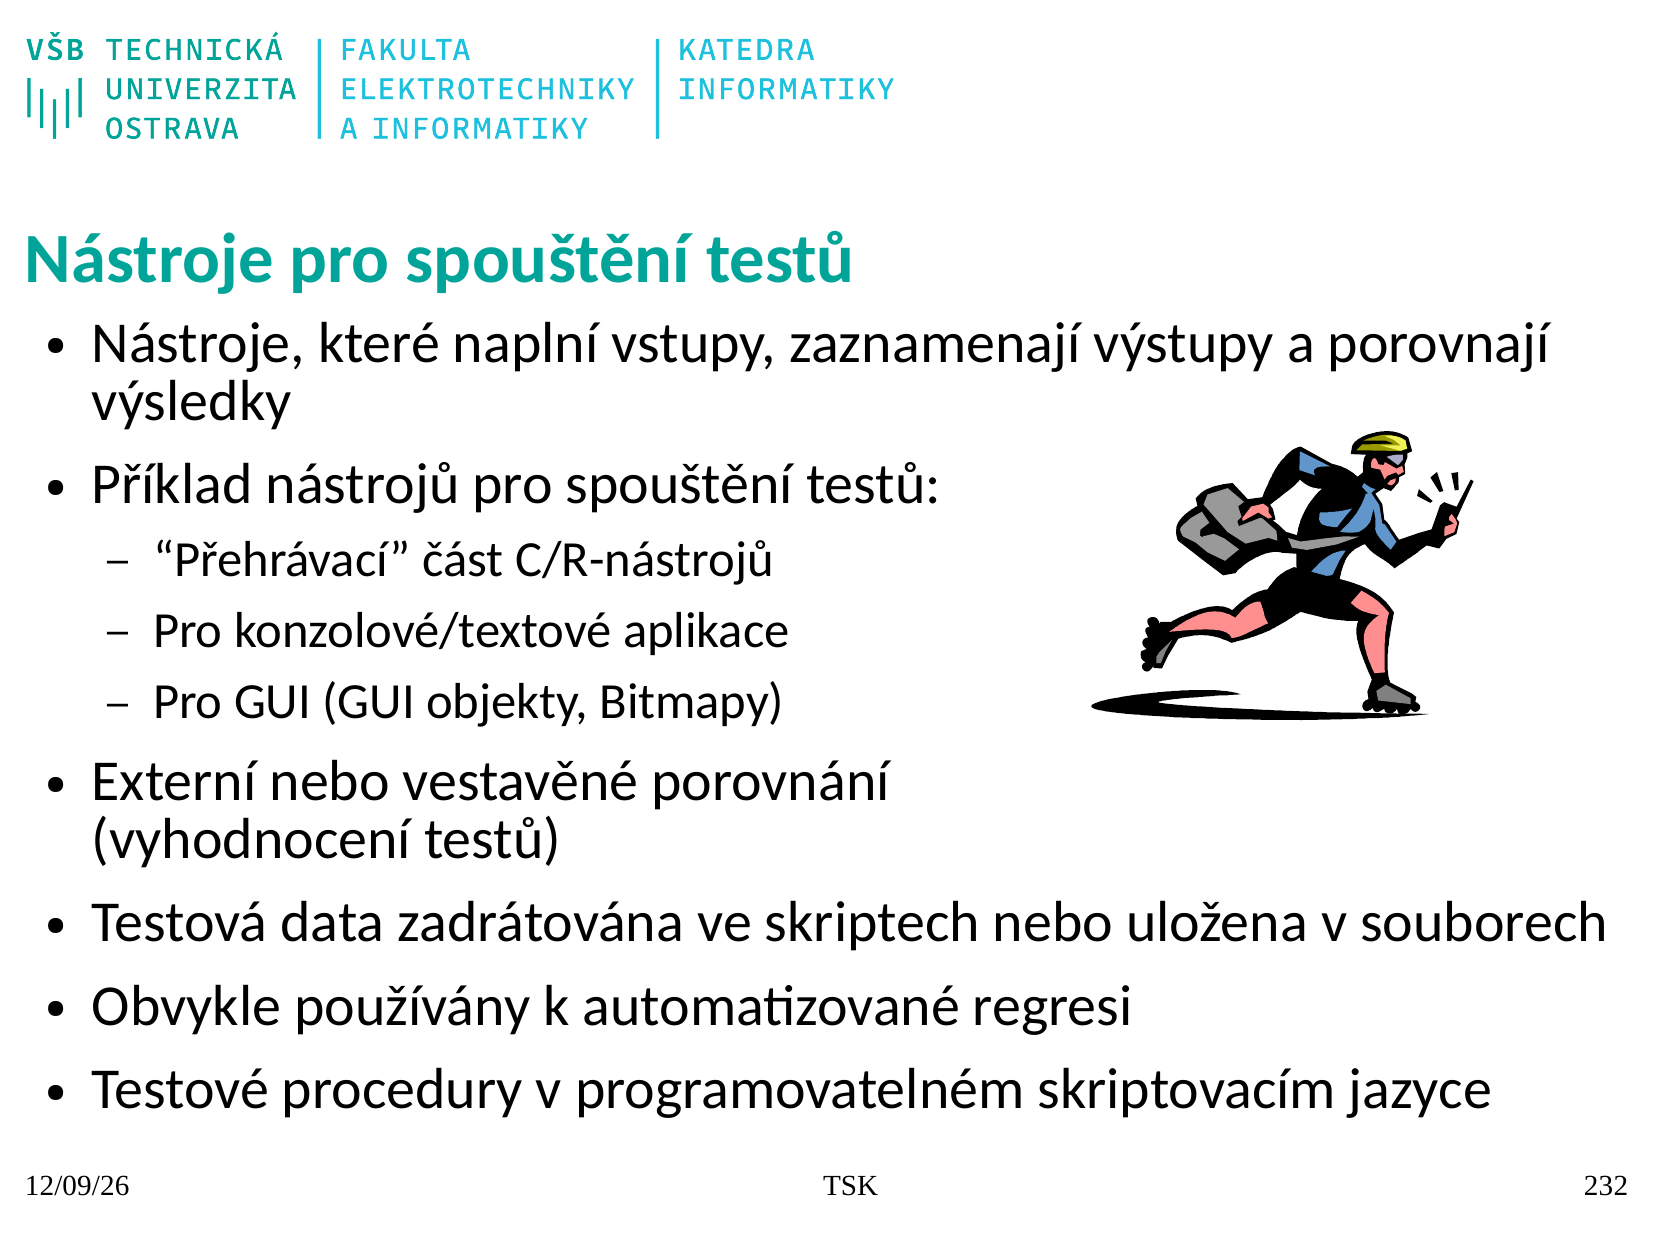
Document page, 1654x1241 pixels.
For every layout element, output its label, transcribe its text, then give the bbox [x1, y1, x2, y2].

picture [26, 31, 894, 139]
title Nástroje pro spouštění testů [24, 169, 1629, 300]
picture [1087, 427, 1478, 725]
list Nástroje, které naplní vstupy, zaznamenají výstupy a porovnají výsledky Příklad nástrojů pro spouštění testů: “Přehrávací” část C/R-nástrojů Pro konzolové/textové aplikace Pro GUI (GUI objekty, Bitmapy) Externí nebo vestavěné porovnání (vyhodnocení testů) Testová data zadrátována ve skriptech nebo uložena v souborech Obvykle používány k automatizované regresi Testové procedury v programovatelném skriptovacím jazyce [30, 318, 1629, 1146]
